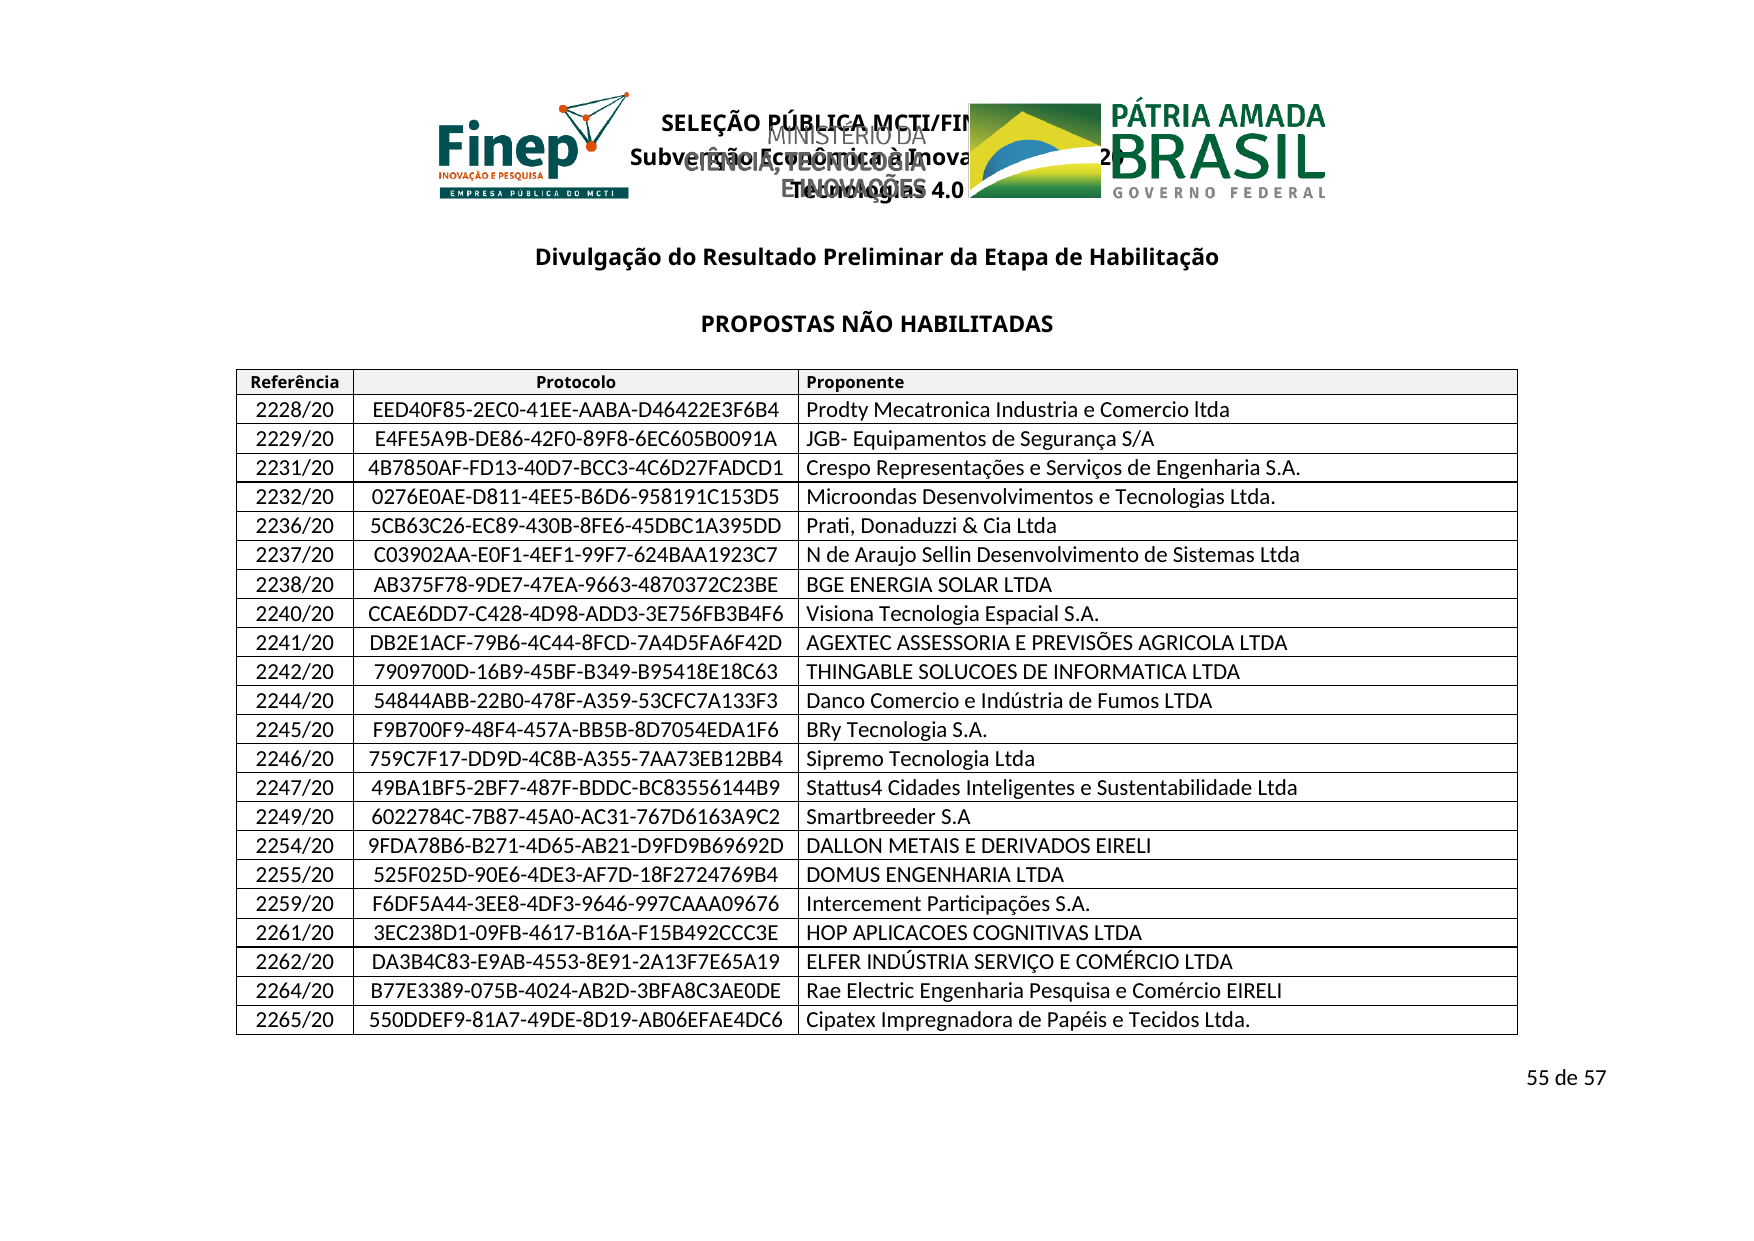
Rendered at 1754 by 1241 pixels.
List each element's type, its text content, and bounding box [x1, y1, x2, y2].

table_cell 2249/20 [237, 802, 353, 830]
table_cell 7909700D-16B9-45BF-B349-B95418E18C63 [354, 657, 798, 685]
table_cell 2229/20 [237, 424, 353, 452]
table_cell 759C7F17-DD9D-4C8B-A355-7AA73EB12BB4 [354, 744, 798, 772]
table_cell 2232/20 [237, 483, 353, 511]
table_cell 54844ABB-22B0-478F-A359-53CFC7A133F3 [354, 686, 798, 714]
table_cell 2241/20 [237, 628, 353, 656]
table_cell BRy Tecnologia S.A. [799, 715, 1517, 743]
table_cell 0276E0AE-D811-4EE5-B6D6-958191C153D5 [354, 483, 798, 511]
table_cell BGE ENERGIA SOLAR LTDA [799, 570, 1517, 598]
table_cell EED40F85-2EC0-41EE-AABA-D46422E3F6B4 [354, 395, 798, 423]
table_cell 2244/20 [237, 686, 353, 714]
table_cell Microondas Desenvolvimentos e Tecnologias Ltda. [799, 483, 1517, 511]
table_cell 6022784C-7B87-45A0-AC31-767D6163A9C2 [354, 802, 798, 830]
table_cell 2247/20 [237, 773, 353, 801]
table_cell 2237/20 [237, 541, 353, 569]
table_header Protocolo [354, 370, 798, 394]
table_cell 2246/20 [237, 744, 353, 772]
table_cell 49BA1BF5-2BF7-487F-BDDC-BC83556144B9 [354, 773, 798, 801]
table_cell 2259/20 [237, 889, 353, 917]
table_cell 5CB63C26-EC89-430B-8FE6-45DBC1A395DD [354, 512, 798, 539]
table_cell ELFER INDÚSTRIA SERVIÇO E COMÉRCIO LTDA [799, 948, 1517, 976]
table_cell CCAE6DD7-C428-4D98-ADD3-3E756FB3B4F6 [354, 599, 798, 627]
table_cell DOMUS ENGENHARIA LTDA [799, 860, 1517, 888]
table_cell 525F025D-90E6-4DE3-AF7D-18F2724769B4 [354, 860, 798, 888]
table_cell AGEXTEC ASSESSORIA E PREVISÕES AGRICOLA LTDA [799, 628, 1517, 656]
table_cell 2238/20 [237, 570, 353, 598]
table_cell 2245/20 [237, 715, 353, 743]
table_cell Prodty Mecatronica Industria e Comercio ltda [799, 395, 1517, 423]
table_cell Danco Comercio e Indústria de Fumos LTDA [799, 686, 1517, 714]
table_cell 2240/20 [237, 599, 353, 627]
table_cell 3EC238D1-09FB-4617-B16A-F15B492CCC3E [354, 919, 798, 946]
table_cell DALLON METAIS E DERIVADOS EIRELI [799, 831, 1517, 859]
table_cell 550DDEF9-81A7-49DE-8D19-AB06EFAE4DC6 [354, 1006, 798, 1034]
table_cell Smartbreeder S.A [799, 802, 1517, 830]
table_cell 2265/20 [237, 1006, 353, 1034]
table_cell Crespo Representações e Serviços de Engenharia S.A. [799, 454, 1517, 481]
table_cell 2228/20 [237, 395, 353, 423]
table_cell N de Araujo Sellin Desenvolvimento de Sistemas Ltda [799, 541, 1517, 569]
table_cell 2236/20 [237, 512, 353, 539]
table_cell 2255/20 [237, 860, 353, 888]
table_header Referência [237, 370, 353, 394]
table_cell DB2E1ACF-79B6-4C44-8FCD-7A4D5FA6F42D [354, 628, 798, 656]
table_cell 2261/20 [237, 919, 353, 946]
table_cell C03902AA-E0F1-4EF1-99F7-624BAA1923C7 [354, 541, 798, 569]
table_cell B77E3389-075B-4024-AB2D-3BFA8C3AE0DE [354, 977, 798, 1004]
table_cell F9B700F9-48F4-457A-BB5B-8D7054EDA1F6 [354, 715, 798, 743]
table_cell Rae Electric Engenharia Pesquisa e Comércio EIRELI [799, 977, 1517, 1004]
table_cell Stattus4 Cidades Inteligentes e Sustentabilidade Ltda [799, 773, 1517, 801]
table_cell 2242/20 [237, 657, 353, 685]
table_cell THINGABLE SOLUCOES DE INFORMATICA LTDA [799, 657, 1517, 685]
table_cell 2262/20 [237, 948, 353, 976]
table_cell Intercement Participações S.A. [799, 889, 1517, 917]
table_cell 4B7850AF-FD13-40D7-BCC3-4C6D27FADCD1 [354, 454, 798, 481]
table_header Proponente [799, 370, 1517, 394]
table_cell Cipatex Impregnadora de Papéis e Tecidos Ltda. [799, 1006, 1517, 1034]
table_cell E4FE5A9B-DE86-42F0-89F8-6EC605B0091A [354, 424, 798, 452]
table_cell Visiona Tecnologia Espacial S.A. [799, 599, 1517, 627]
table_cell 2231/20 [237, 454, 353, 481]
table_cell AB375F78-9DE7-47EA-9663-4870372C23BE [354, 570, 798, 598]
table_cell JGB- Equipamentos de Segurança S/A [799, 424, 1517, 452]
table_cell Sipremo Tecnologia Ltda [799, 744, 1517, 772]
table_cell 2264/20 [237, 977, 353, 1004]
table_cell HOP APLICACOES COGNITIVAS LTDA [799, 919, 1517, 946]
table_cell F6DF5A44-3EE8-4DF3-9646-997CAAA09676 [354, 889, 798, 917]
table_cell 9FDA78B6-B271-4D65-AB21-D9FD9B69692D [354, 831, 798, 859]
table_cell DA3B4C83-E9AB-4553-8E91-2A13F7E65A19 [354, 948, 798, 976]
table_cell 2254/20 [237, 831, 353, 859]
table_cell Prati, Donaduzzi & Cia Ltda [799, 512, 1517, 539]
